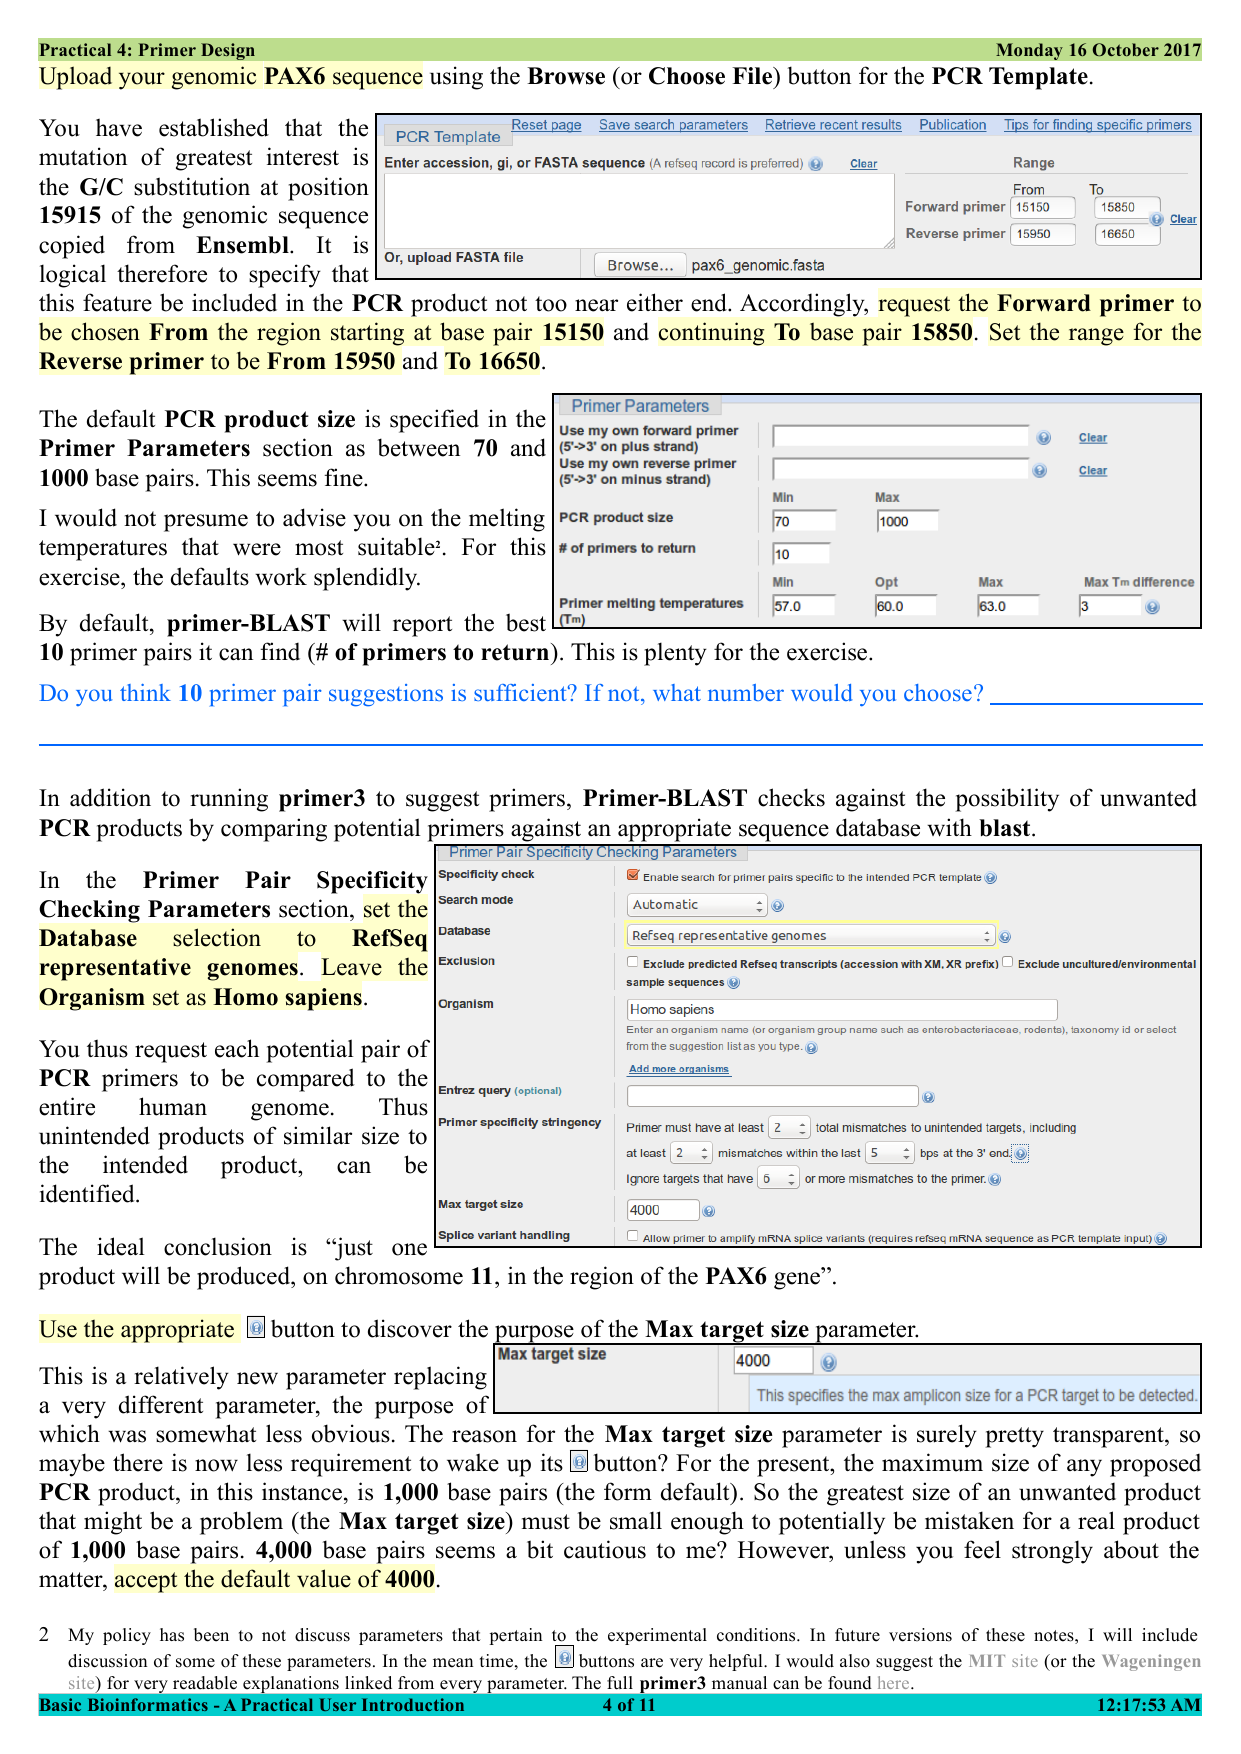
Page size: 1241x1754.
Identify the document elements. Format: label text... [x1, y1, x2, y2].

picture [436, 846, 1200, 1246]
text Upload your genomic PAX6 sequence using the Browse (or Choose File) button for the PCR Template. [38, 61, 1202, 89]
text Do you think 10 primer pair suggestions is sufficient? If not, what number would you choose? [38, 678, 1197, 707]
text You thus request each potential pair of PCR primers to be compared to the entire human genome. Thus unintended products of similar size to the intended product, can be identified. [38, 1034, 434, 1208]
text You have established that the mutation of greatest interest is the G/C substitution at position 15915 of the genomic sequence copied from Ensembl. It is logical therefore to specify that this feature be included in the PCR product not too near either end. Accordingly, request the Forward primer to be chosen From the region starting at base pair 15150 and continuing To base pair 15850. Set the range for the Reverse primer to be From 15950 and To 16650. [38, 113, 1202, 375]
text I would not presume to advise you on the melting temperatures that were most suitable. For this exercise, the defaults work splendidly. [38, 503, 552, 590]
text In addition to running primer3 to suggest primers, Primer-BLAST checks against the possibility of unwanted PCR products by comparing potential primers against an appropriate sequence database with blast. [38, 783, 1197, 841]
text In the Primer Pair Specificity Checking Parameters section, set the Database selection to RefSeq representative genomes. Leave the Organism set as Homo sapiens. [38, 865, 434, 1010]
picture [248, 1317, 264, 1337]
text By default, primer-BLAST will report the best 10 primer pairs it can find (# of primers to return). This is plenty for the exercise. [38, 608, 1202, 666]
picture [495, 1345, 1200, 1412]
text Use the appropriate button to discover the purpose of the Max target size parameter. [38, 1314, 1202, 1343]
text The default PCR product size is specified in the Primer Parameters section as between 70 and 1000 base pairs. This seems fine. [38, 404, 552, 491]
picture [554, 395, 1200, 627]
text The ideal conclusion is “just one product will be produced, on chromosome 11, in the region of the PAX6 gene”. [38, 1232, 1202, 1290]
picture [571, 1451, 587, 1471]
text This is a relatively new parameter replacing a very different parameter, the purpose of which was somewhat less obvious. The reason for the Max target size parameter is surely pretty transparent, so maybe there is now less requirement to wake up itsbutton? For the present, the maximum size of any proposed PCR product, in this instance, is 1,000 base pairs (the form default). So the greatest size of an unwanted product that might be a problem (the Max target size) must be small enough to potentially be mistaken for a real product of 1,000 base pairs. 4,000 base pairs seems a bit cautious to me? However, unless you feel strongly about the matter, accept the default value of 4000. [38, 1361, 1202, 1593]
picture [556, 1646, 573, 1667]
picture [377, 115, 1200, 278]
text My policy has been to not discuss parameters that pertain to the experimental conditions. In future versions of these notes, I will include discussion of some of these parameters. In the mean time, thebuttons are very helpful. I would also suggest the MIT site (or the Wageningen site) for very readable explanations linked from every parameter. The full primer3 manual can be found here. [38, 1621, 1202, 1693]
